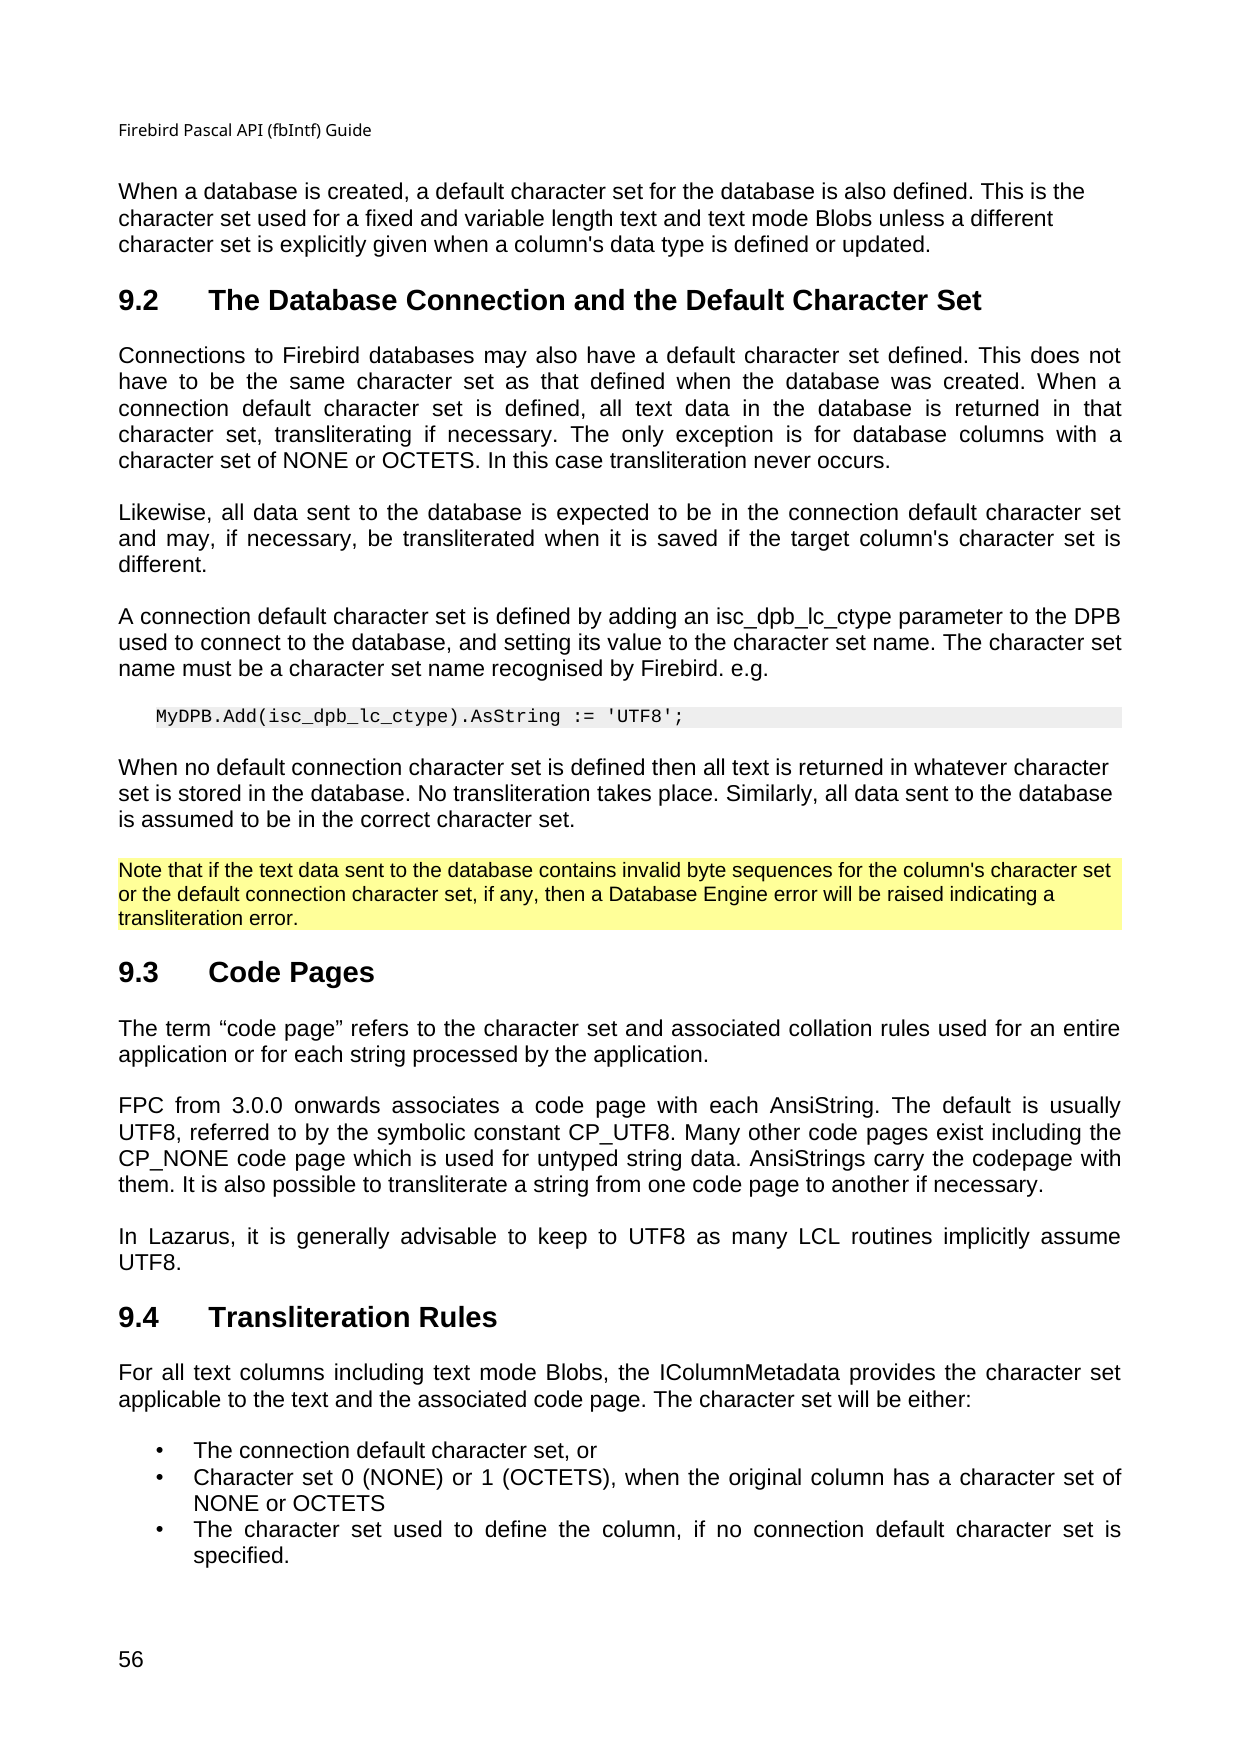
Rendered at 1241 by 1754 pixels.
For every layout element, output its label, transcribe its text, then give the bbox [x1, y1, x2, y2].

text For all text columns including text mode Blobs, the IColumnMetadata provides the character set applicable to the text and the associated code page. The character set will be either: [118, 1359, 1122, 1412]
text Note that if the text data sent to the database contains invalid byte sequences for the column's character set or the default connection character set, if any, then a Database Engine error will be raised indicating a transliteration error. [118, 858, 1122, 930]
subtitle The Database Connection and the Default Character Set [118, 283, 1122, 316]
text A connection default character set is defined by adding an isc_dpb_lc_ctype parameter to the DPB used to connect to the database, and setting its value to the character set name. The character set name must be a character set name recognised by Firebird. e.g. [118, 603, 1122, 682]
list The character set used to define the column, if no connection default character set is specified. [156, 1516, 1122, 1569]
text Likewise, all data sent to the database is expected to be in the connection default character set and may, if necessary, be transliterated when it is saved if the target column's character set is different. [118, 498, 1122, 578]
text In Lazarus, it is generally advisable to keep to UTF8 as many LCL routines implicitly assume UTF8. [118, 1223, 1122, 1275]
list Character set 0 (NONE) or 1 (OCTETS), when the original column has a character set of NONE or OCTETS [156, 1463, 1122, 1516]
text When no default connection character set is defined then all text is returned in whatever character set is stored in the database. No transliteration takes place. Similarly, all data sent to the database is assumed to be in the correct character set. [118, 753, 1122, 832]
list The connection default character set, or [156, 1437, 1122, 1463]
text When a database is created, a default character set for the database is also defined. This is the character set used for a fixed and variable length text and text mode Blobs unless a different character set is explicitly given when a column's data type is defined or updated. [118, 178, 1122, 257]
text The term “code page” refers to the character set and associated collation rules used for an entire application or for each string processed by the application. [118, 1014, 1122, 1067]
subtitle Transliteration Rules [118, 1300, 1122, 1334]
text FPC from 3.0.0 onwards associates a code page with each AnsiString. The default is usually UTF8, referred to by the symbolic constant CP_UTF8. Many other code pages exist including the CP_NONE code page which is used for untyped string data. AnsiStrings carry the codepage with them. It is also possible to transliterate a string from one code page to another if necessary. [118, 1092, 1122, 1198]
text MyDPB.Add(isc_dpb_lc_ctype).AsString := 'UTF8'; [156, 707, 1122, 728]
subtitle Code Pages [118, 955, 1122, 989]
text Connections to Firebird databases may also have a default character set defined. This does not have to be the same character set as that defined when the database was created. When a connection default character set is defined, all text data in the database is returned in that character set, transliterating if necessary. The only exception is for database columns with a character set of NONE or OCTETS. In this case transliteration never occurs. [118, 342, 1122, 473]
